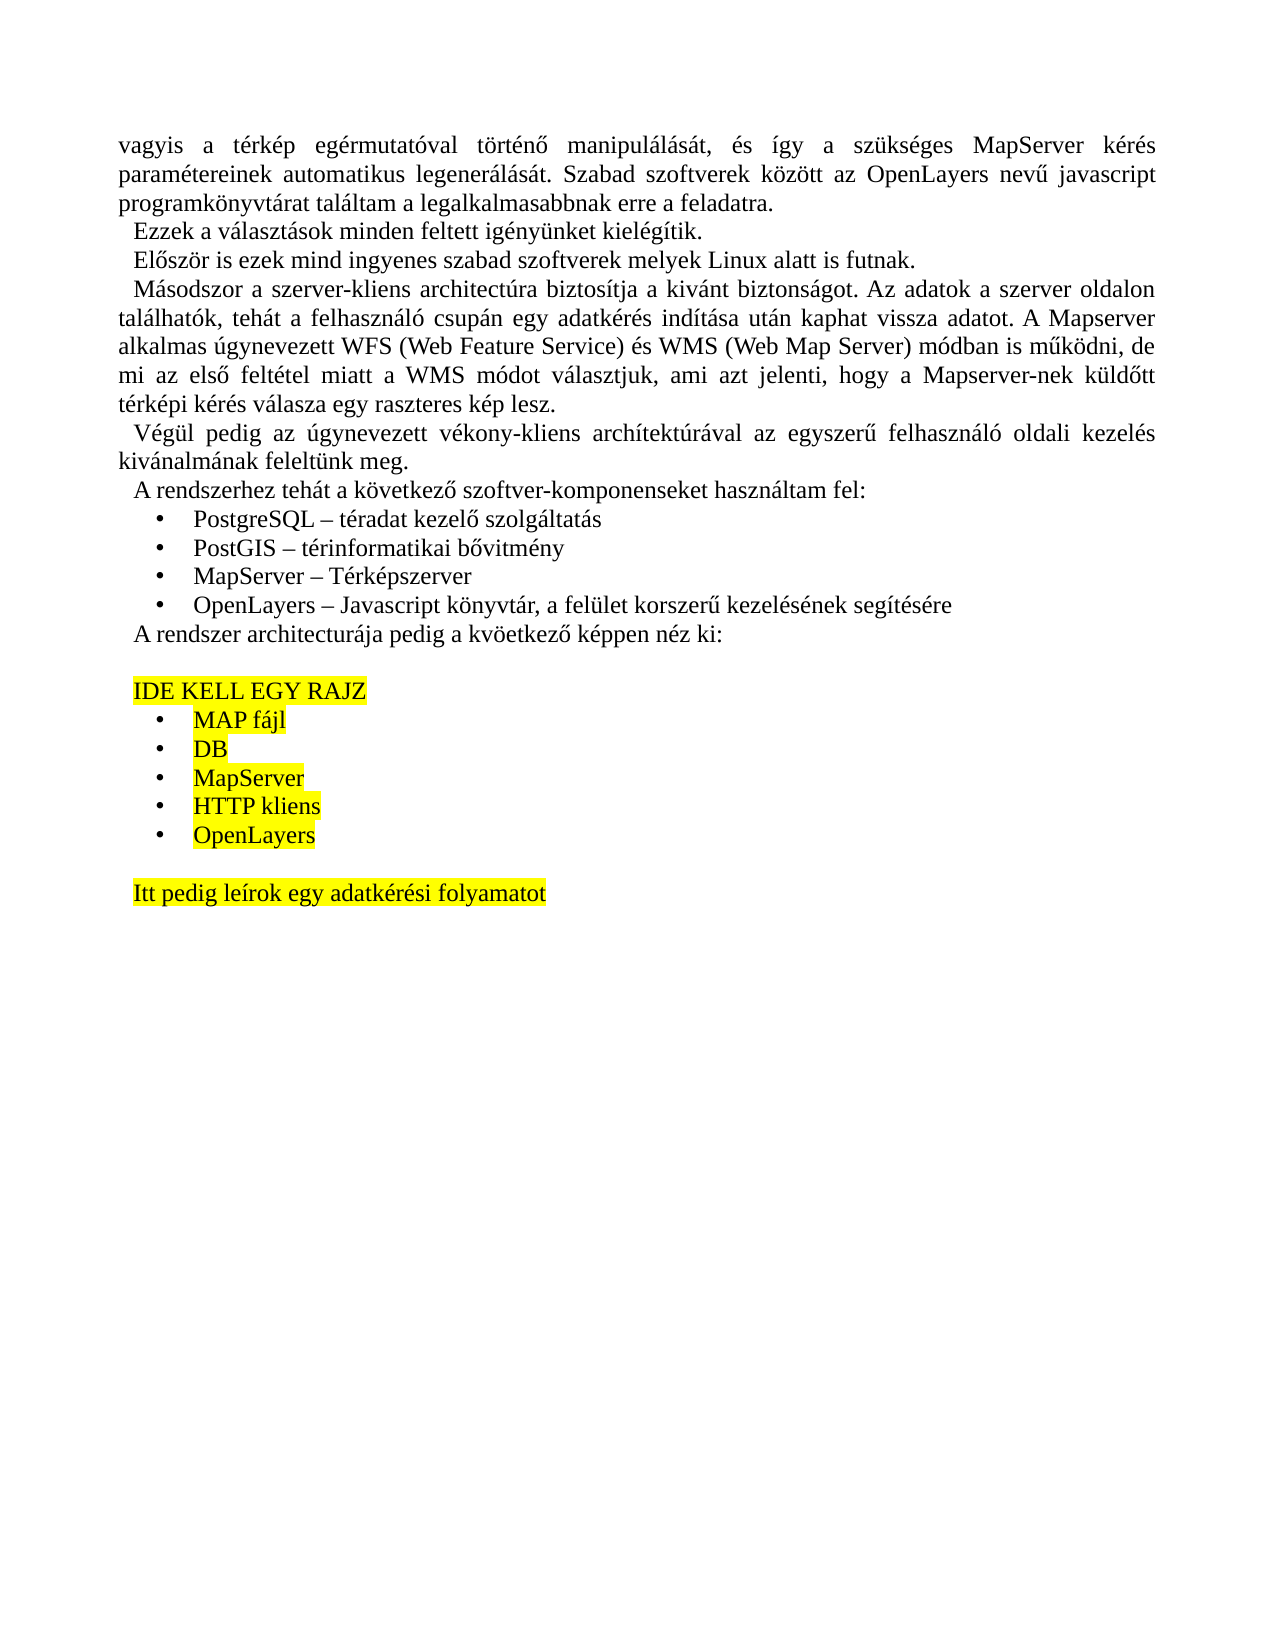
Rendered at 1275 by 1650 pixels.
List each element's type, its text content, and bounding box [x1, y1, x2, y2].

text Végül pedig az úgynevezett vékony-kliens archítektúrával az egyszerű felhasználó oldali kezelés kivánalmának feleltünk meg. [118, 418, 1157, 475]
text A rendszer architecturája pedig a kvöetkező képpen néz ki: [118, 619, 1157, 648]
text A rendszerhez tehát a következő szoftver-komponenseket használtam fel: [118, 475, 1157, 504]
list PostGIS – térinformatikai bővitmény [156, 533, 1157, 561]
list MAP fájl [156, 705, 1157, 734]
text Ezzek a választások minden feltett igényünket kielégítik. [118, 216, 1157, 245]
list HTTP kliens [156, 791, 1157, 820]
text Először is ezek mind ingyenes szabad szoftverek melyek Linux alatt is futnak. [118, 245, 1157, 274]
text vagyis a térkép egérmutatóval történő manipulálását, és így a szükséges MapServer kérés paramétereinek automatikus legenerálását. Szabad szoftverek között az OpenLayers nevű javascript programkönyvtárat találtam a legalkalmasabbnak erre a feladatra. [118, 130, 1157, 216]
list MapServer – Térképszerver [156, 561, 1157, 590]
list OpenLayers [156, 820, 1157, 849]
text Itt pedig leírok egy adatkérési folyamatot [118, 878, 1157, 906]
text Másodszor a szerver-kliens architectúra biztosítja a kivánt biztonságot. Az adatok a szerver oldalon találhatók, tehát a felhasználó csupán egy adatkérés indítása után kaphat vissza adatot. A Mapserver alkalmas úgynevezett WFS (Web Feature Service) és WMS (Web Map Server) módban is működni, de mi az első feltétel miatt a WMS módot választjuk, ami azt jelenti, hogy a Mapserver-nek küldőtt térképi kérés válasza egy raszteres kép lesz. [118, 274, 1157, 418]
list DB [156, 734, 1157, 763]
list MapServer [156, 763, 1157, 791]
list PostgreSQL – téradat kezelő szolgáltatás [156, 504, 1157, 533]
text IDE KELL EGY RAJZ [118, 676, 1157, 705]
list OpenLayers – Javascript könyvtár, a felület korszerű kezelésének segítésére [156, 590, 1157, 619]
